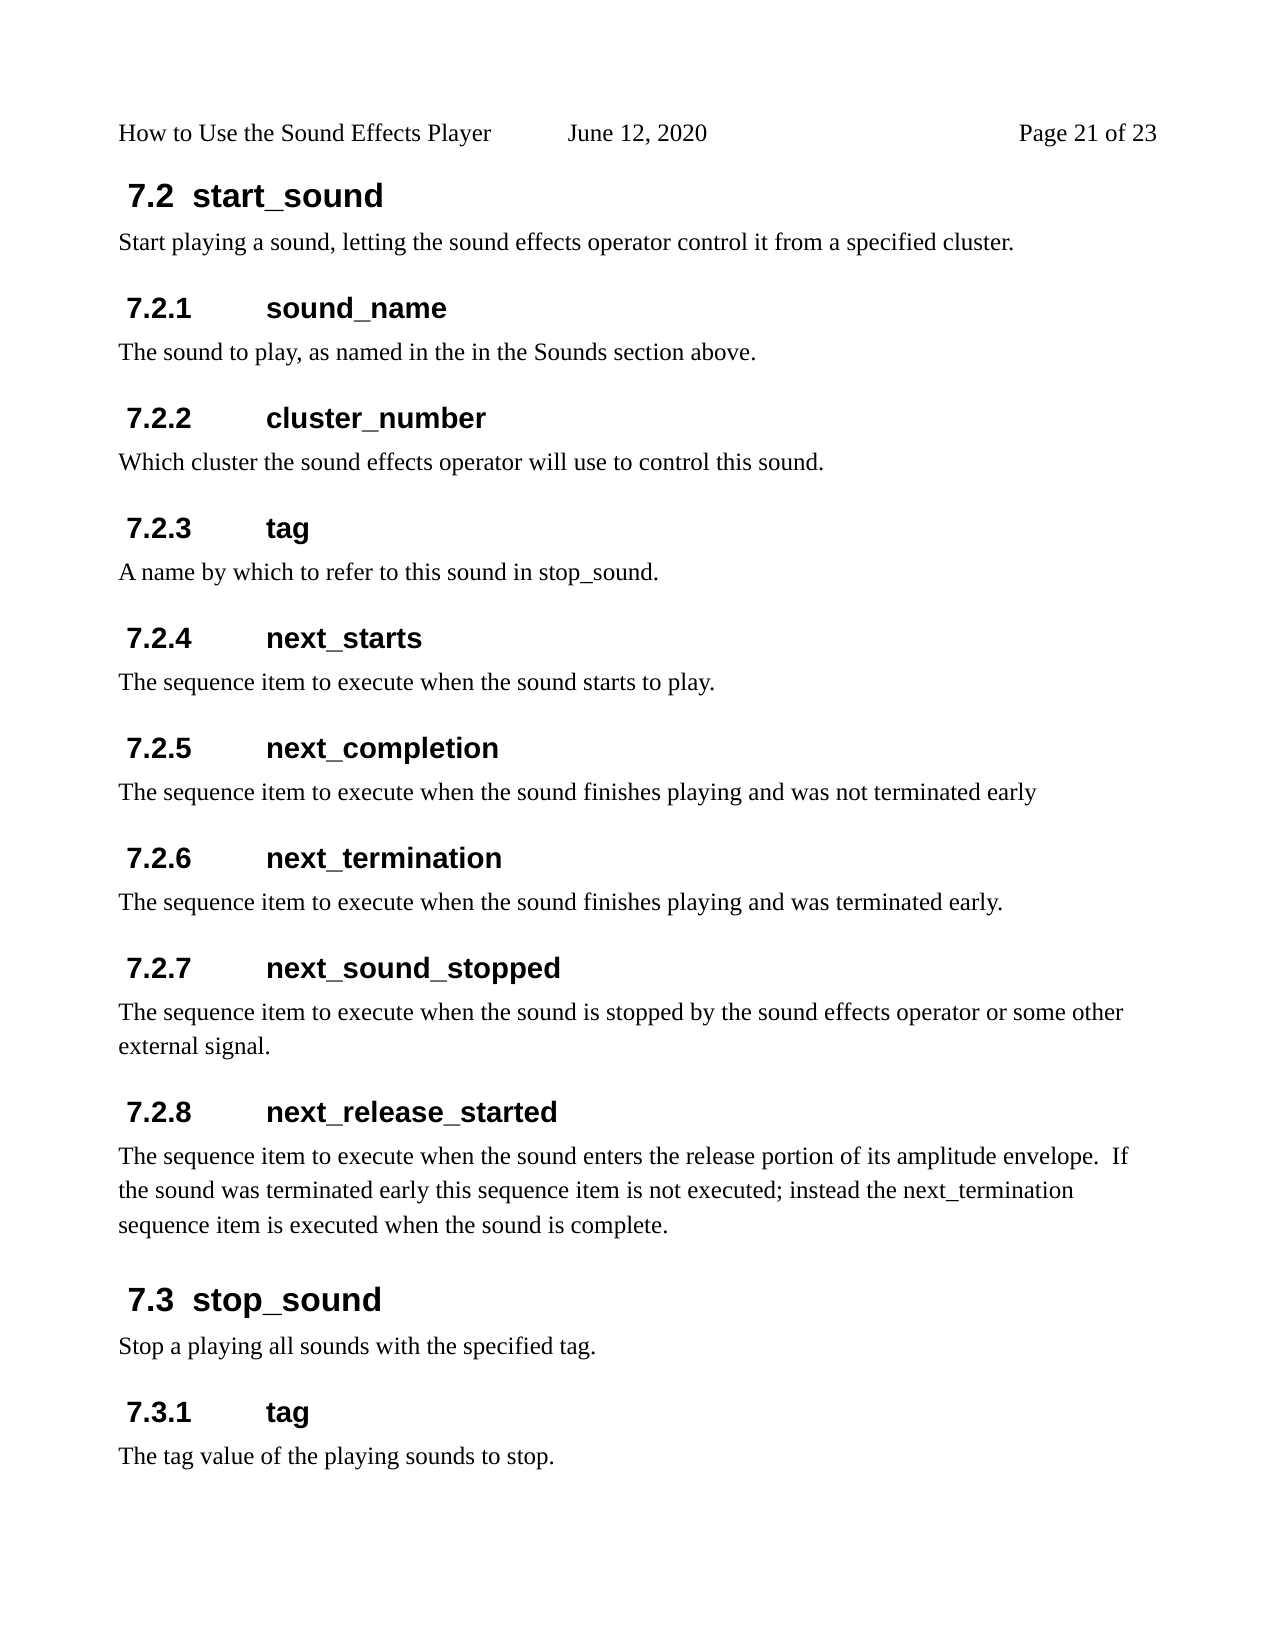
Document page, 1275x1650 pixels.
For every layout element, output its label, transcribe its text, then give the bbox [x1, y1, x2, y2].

text Start playing a sound, letting the sound effects operator control it from a specified cluster. [118, 227, 1157, 256]
subtitle next_starts [118, 621, 1157, 654]
subtitle tag [118, 511, 1157, 545]
text The sequence item to execute when the sound enters the release portion of its amplitude envelope. If the sound was terminated early this sequence item is not executed; instead the next_termination sequence item is executed when the sound is complete. [118, 1141, 1157, 1239]
text The sequence item to execute when the sound finishes playing and was terminated early. [118, 887, 1157, 916]
subtitle next_release_started [118, 1095, 1157, 1129]
text The sequence item to execute when the sound is stopped by the sound effects operator or some other external signal. [118, 997, 1157, 1060]
text The sound to play, as named in the in the Sounds section above. [118, 337, 1157, 366]
text Stop a playing all sounds with the specified tag. [118, 1331, 1157, 1360]
subtitle stop_sound [118, 1280, 1157, 1319]
subtitle tag [118, 1395, 1157, 1428]
text A name by which to refer to this sound in stop_sound. [118, 557, 1157, 586]
subtitle cluster_number [118, 401, 1157, 435]
subtitle start_sound [118, 176, 1157, 215]
text The tag value of the playing sounds to stop. [118, 1441, 1157, 1470]
subtitle next_completion [118, 731, 1157, 764]
text The sequence item to execute when the sound starts to play. [118, 667, 1157, 696]
subtitle sound_name [118, 291, 1157, 325]
text Which cluster the sound effects operator will use to control this sound. [118, 447, 1157, 476]
subtitle next_sound_stopped [118, 951, 1157, 984]
text The sequence item to execute when the sound finishes playing and was not terminated early [118, 777, 1157, 806]
subtitle next_termination [118, 841, 1157, 874]
